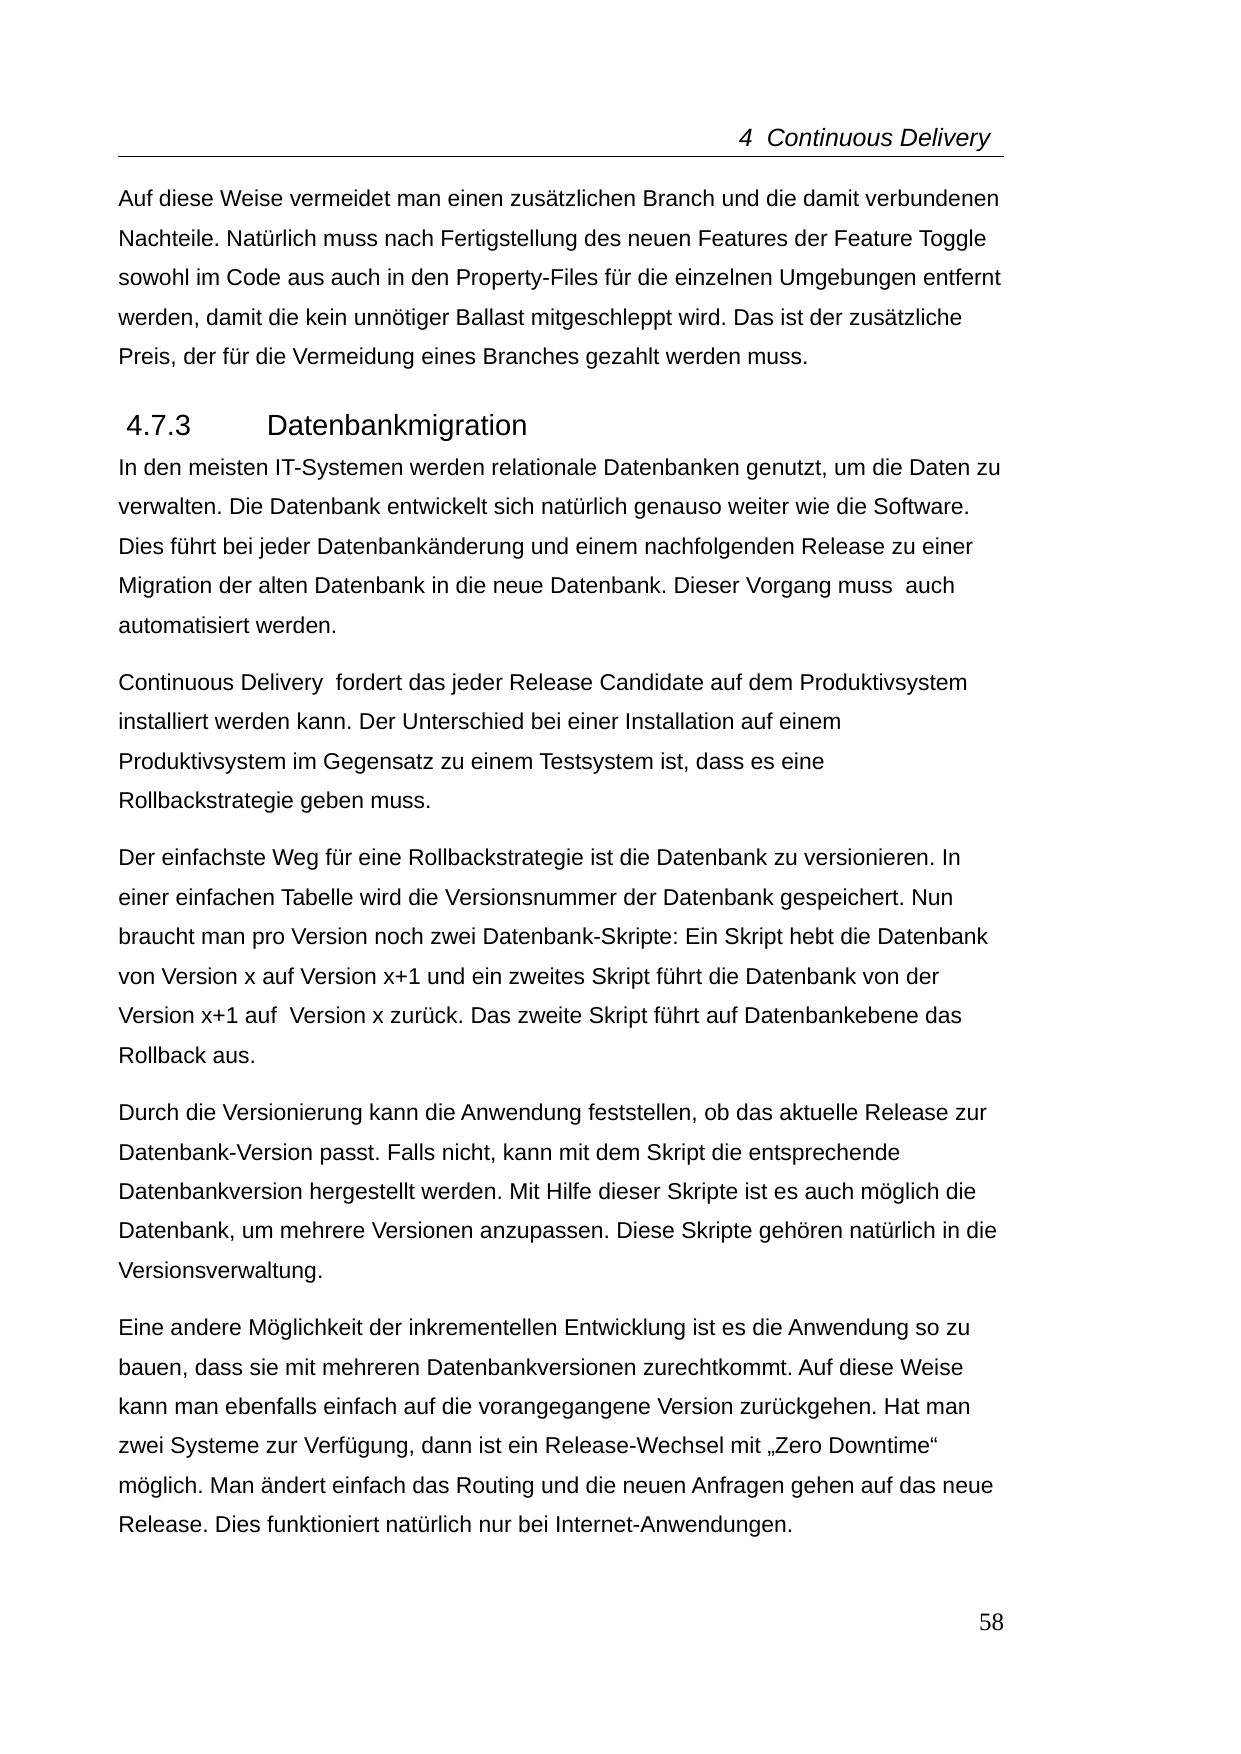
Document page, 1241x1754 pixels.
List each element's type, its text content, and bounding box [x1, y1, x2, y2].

text Continuous Delivery fordert das jeder Release Candidate auf dem Produktivsystem installiert werden kann. Der Unterschied bei einer Installation auf einem Produktivsystem im Gegensatz zu einem Testsystem ist, dass es eine Rollbackstrategie geben muss. [118, 669, 1004, 813]
text Auf diese Weise vermeidet man einen zusätzlichen Branch und die damit verbundenen Nachteile. Natürlich muss nach Fertigstellung des neuen Features der Feature Toggle sowohl im Code aus auch in den Property-Files für die einzelnen Umgebungen entfernt werden, damit die kein unnötiger Ballast mitgeschleppt wird. Das ist der zusätzliche Preis, der für die Vermeidung eines Branches gezahlt werden muss. [118, 185, 1004, 369]
text Durch die Versionierung kann die Anwendung feststellen, ob das aktuelle Release zur Datenbank-Version passt. Falls nicht, kann mit dem Skript die entsprechende Datenbankversion hergestellt werden. Mit Hilfe dieser Skripte ist es auch möglich die Datenbank, um mehrere Versionen anzupassen. Diese Skripte gehören natürlich in die Versionsverwaltung. [118, 1099, 1004, 1283]
subtitle Datenbankmigration [118, 408, 1004, 441]
text Der einfachste Weg für eine Rollbackstrategie ist die Datenbank zu versionieren. In einer einfachen Tabelle wird die Versionsnummer der Datenbank gespeichert. Nun braucht man pro Version noch zwei Datenbank-Skripte: Ein Skript hebt die Datenbank von Version x auf Version x+1 und ein zweites Skript führt die Datenbank von der Version x+1 auf Version x zurück. Das zweite Skript führt auf Datenbankebene das Rollback aus. [118, 844, 1004, 1068]
text Eine andere Möglichkeit der inkrementellen Entwicklung ist es die Anwendung so zu bauen, dass sie mit mehreren Datenbankversionen zurechtkommt. Auf diese Weise kann man ebenfalls einfach auf die vorangegangene Version zurückgehen. Hat man zwei Systeme zur Verfügung, dann ist ein Release-Wechsel mit „Zero Downtime“ möglich. Man ändert einfach das Routing und die neuen Anfragen gehen auf das neue Release. Dies funktioniert natürlich nur bei Internet-Anwendungen. [118, 1314, 1004, 1538]
text In den meisten IT-Systemen werden relationale Datenbanken genutzt, um die Daten zu verwalten. Die Datenbank entwickelt sich natürlich genauso weiter wie die Software. Dies führt bei jeder Datenbankänderung und einem nachfolgenden Release zu einer Migration der alten Datenbank in die neue Datenbank. Dieser Vorgang muss auch automatisiert werden. [118, 454, 1004, 638]
